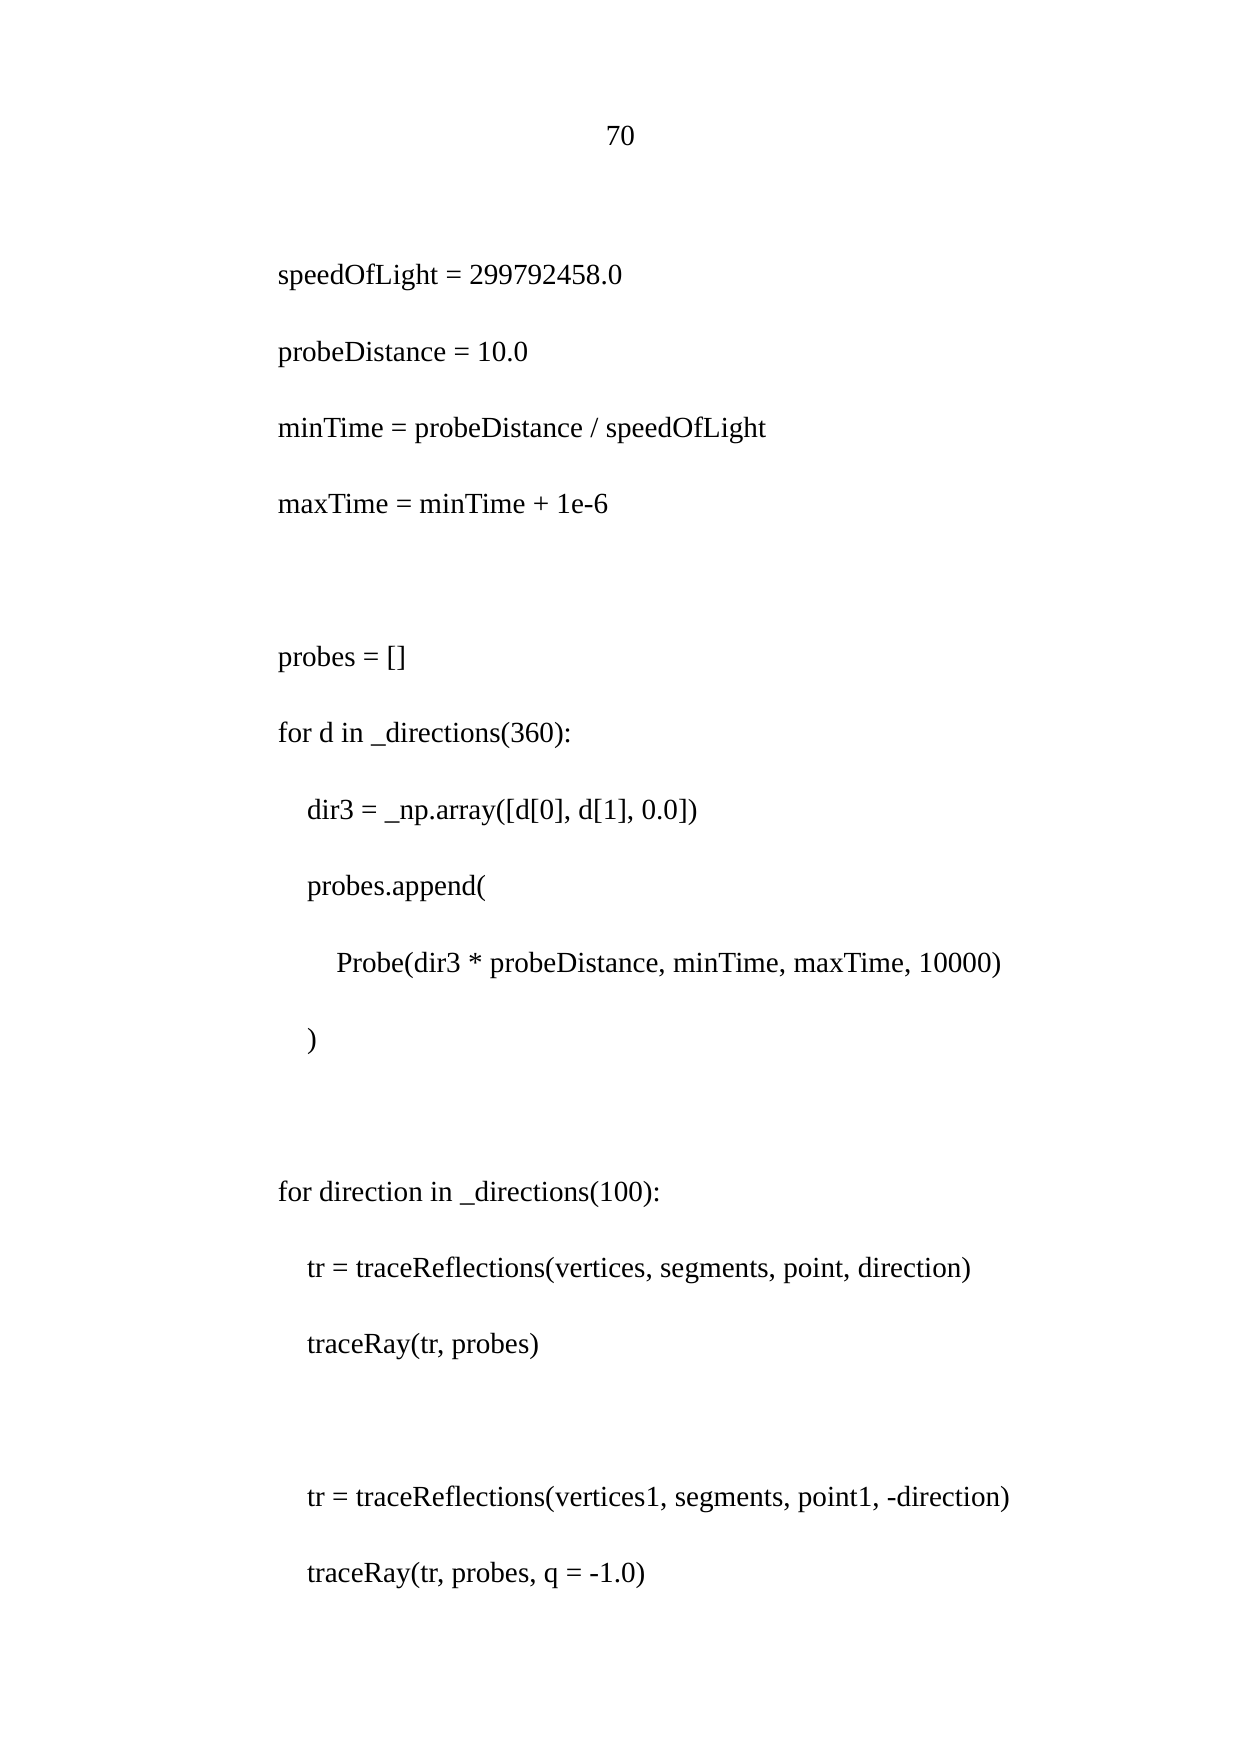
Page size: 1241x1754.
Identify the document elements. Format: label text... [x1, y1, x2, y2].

text dir3 = _np.array([d[0], d[1], 0.0]) [118, 792, 1122, 826]
text tr = traceReflections(vertices, segments, point, direction) [118, 1250, 1122, 1284]
text traceRay(tr, probes) [118, 1326, 1122, 1360]
text tr = traceReflections(vertices1, segments, point1, -direction) [118, 1479, 1122, 1513]
text ) [118, 1021, 1122, 1054]
text probeDistance = 10.0 [118, 334, 1122, 367]
text maxTime = minTime + 1e-6 [118, 487, 1122, 520]
text for d in _directions(360): [118, 716, 1122, 749]
text for direction in _directions(100): [118, 1174, 1122, 1207]
text probes = [] [118, 639, 1122, 673]
text probes.append( [118, 868, 1122, 902]
text traceRay(tr, probes, q = -1.0) [118, 1556, 1122, 1589]
text Probe(dir3 * probeDistance, minTime, maxTime, 10000) [118, 945, 1122, 978]
text minTime = probeDistance / speedOfLight [118, 410, 1122, 444]
text speedOfLight = 299792458.0 [118, 257, 1122, 291]
